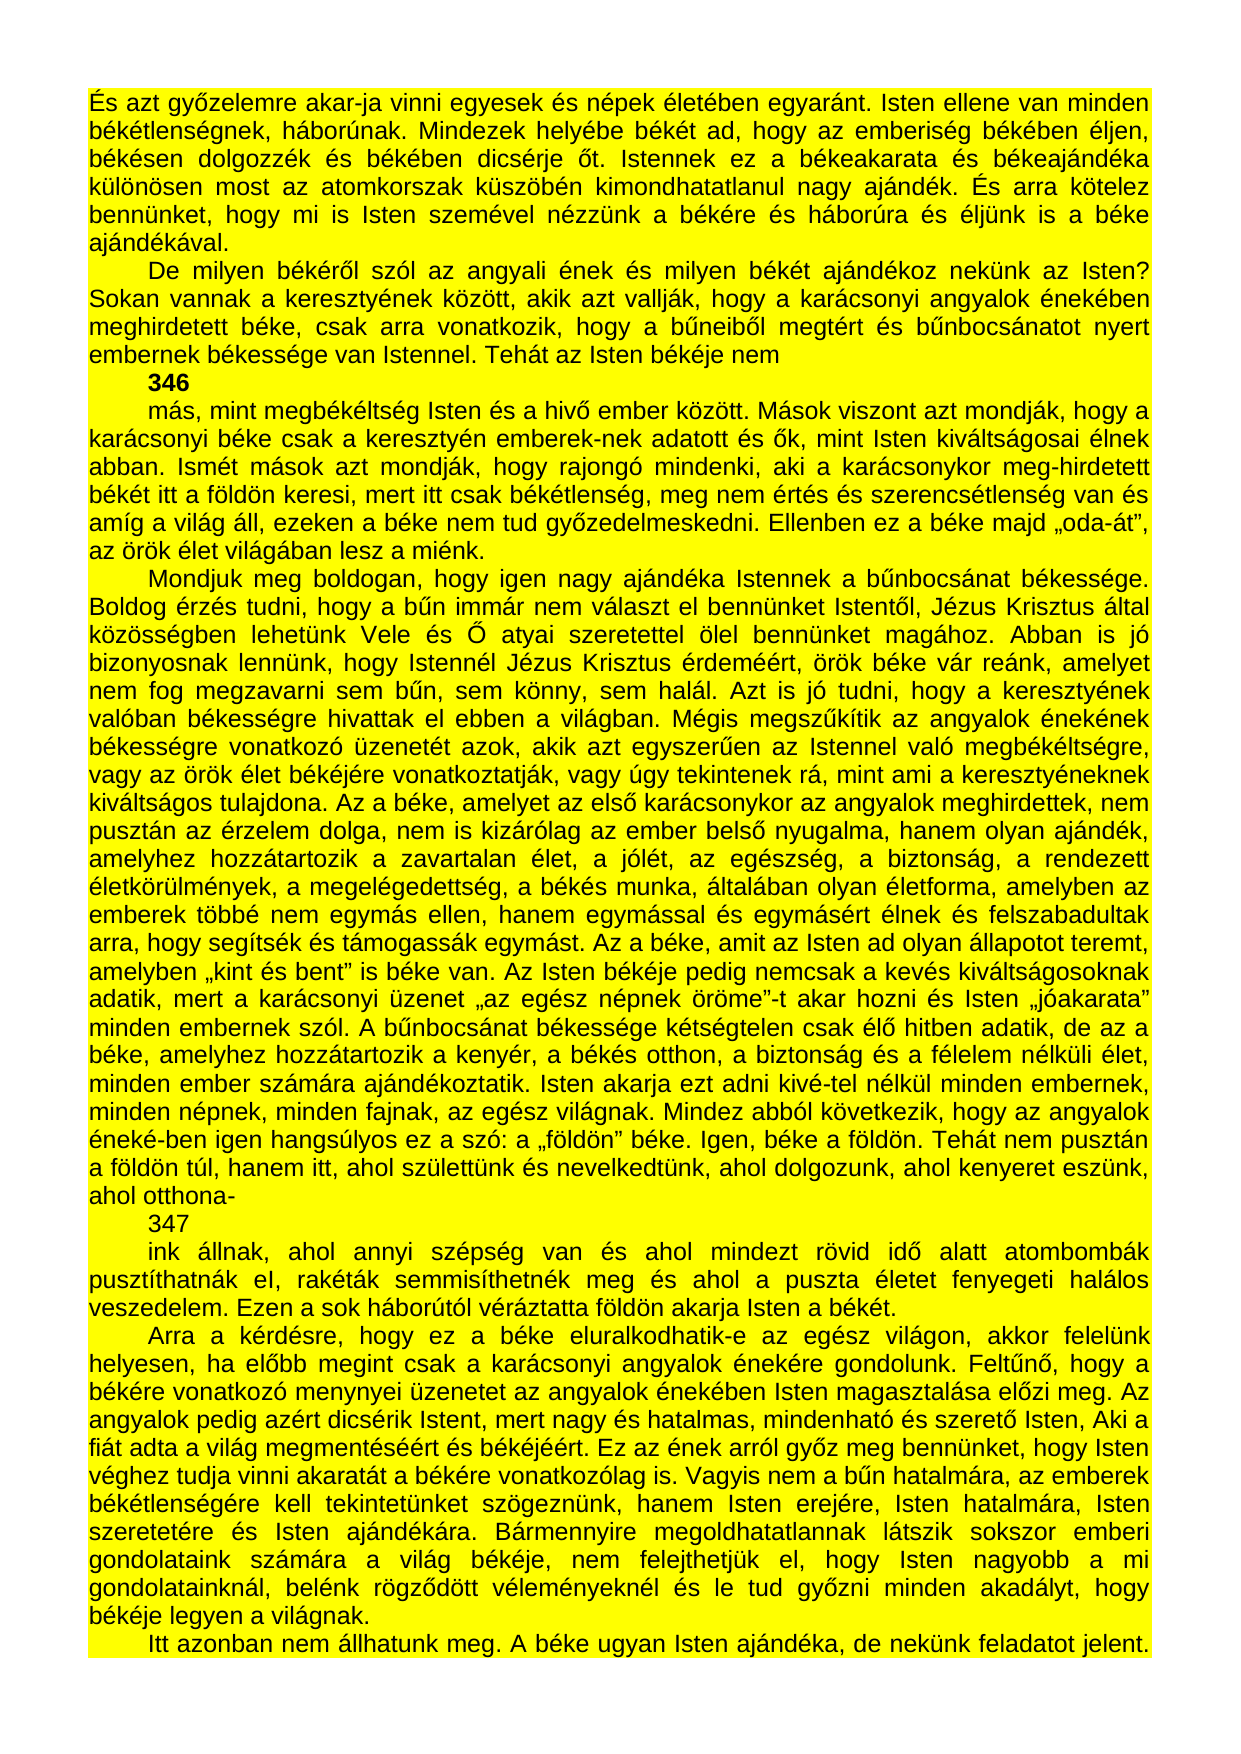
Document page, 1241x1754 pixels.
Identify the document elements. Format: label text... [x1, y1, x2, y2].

text 347 [88, 1209, 1152, 1237]
text Mondjuk meg boldogan, hogy igen nagy ajándéka Istennek a bűnbocsánat békessége. Boldog érzés tudni, hogy a bűn immár nem választ el bennünket Istentől, Jézus Krisztus által közösségben lehetünk Vele és Ő atyai szeretettel ölel bennünket magához. Abban is jó bizonyosnak lennünk, hogy Istennél Jézus Krisztus érdeméért, örök béke vár reánk, amelyet nem fog megzavarni sem bűn, sem könny, sem halál. Azt is jó tudni, hogy a keresztyének valóban békességre hivattak el ebben a világban. Mégis megszűkítik az angyalok énekének békességre vonatkozó üzenetét azok, akik azt egyszerűen az Istennel való megbékéltségre, vagy az örök élet békéjére vonatkoztatják, vagy úgy tekintenek rá, mint ami a keresztyéneknek kiváltságos tulajdona. Az a béke, amelyet az első karácsonykor az angyalok meghirdettek, nem pusztán az érzelem dolga, nem is kizárólag az ember belső nyugalma, hanem olyan ajándék, amelyhez hozzátartozik a zavartalan élet, a jólét, az egészség, a biztonság, a rendezett életkörülmények, a megelégedettség, a békés munka, általában olyan életforma, amelyben az emberek többé nem egymás ellen, hanem egymással és egymásért élnek és felszabadultak arra, hogy segítsék és támogassák egymást. Az a béke, amit az Isten ad olyan állapotot teremt, amelyben „kint és bent” is béke van. Az Isten békéje pedig nemcsak a kevés kiváltságosoknak adatik, mert a karácsonyi üzenet „az egész népnek öröme”-t akar hozni és Isten „jóakarata” minden embernek szól. A bűnbocsánat békessége kétségtelen csak élő hitben adatik, de az a béke, amelyhez hozzátartozik a kenyér, a békés otthon, a biztonság és a félelem nélküli élet, minden ember számára ajándékoztatik. Isten akarja ezt adni kivé-tel nélkül minden embernek, minden népnek, minden fajnak, az egész világnak. Mindez abból következik, hogy az angyalok éneké-ben igen hangsúlyos ez a szó: a „földön” béke. Igen, béke a földön. Tehát nem pusztán a földön túl, hanem itt, ahol születtünk és nevelkedtünk, ahol dolgozunk, ahol kenyeret eszünk, ahol otthona‑ [88, 565, 1152, 1209]
text ink állnak, ahol annyi szépség van és ahol mindezt rövid idő alatt atombombák pusztíthatnák eI, rakéták semmisíthetnék meg és ahol a puszta életet fenyegeti halálos veszedelem. Ezen a sok háborútól véráztatta földön akarja Isten a békét. [88, 1237, 1152, 1321]
text És azt győzelemre akar-ja vinni egyesek és népek életében egyaránt. Isten ellene van minden békétlenségnek, háborúnak. Mindezek helyébe békét ad, hogy az emberiség békében éljen, békésen dolgozzék és békében dicsérje őt. Istennek ez a békeakarata és békeajándéka különösen most az atomkorszak küszöbén kimondhatatlanul nagy ajándék. És arra kötelez bennünket, hogy mi is Isten szemével nézzünk a békére és háborúra és éljünk is a béke ajándékával. [88, 88, 1152, 257]
text más, mint megbékéltség Isten és a hivő ember között. Mások viszont azt mondják, hogy a karácsonyi béke csak a keresztyén emberek-nek adatott és ők, mint Isten kiváltságosai élnek abban. Ismét mások azt mondják, hogy rajongó mindenki, aki a karácsonykor meg-hirdetett békét itt a földön keresi, mert itt csak békétlenség, meg nem értés és szerencsétlenség van és amíg a világ áll, ezeken a béke nem tud győzedelmeskedni. Ellenben ez a béke majd „oda-át”, az örök élet világában lesz a miénk. [88, 397, 1152, 565]
text De milyen békéről szól az angyali ének és milyen békét ajándékoz nekünk az Isten? Sokan vannak a keresztyének között, akik azt vallják, hogy a karácsonyi angyalok énekében meghirdetett béke, csak arra vonatkozik, hogy a bűneiből megtért és bűnbocsánatot nyert embernek békessége van Istennel. Tehát az Isten békéje nem [88, 257, 1152, 369]
text 346 [88, 369, 1152, 397]
text Itt azonban nem állhatunk meg. A béke ugyan Isten ajándéka, de nekünk feladatot jelent. [88, 1630, 1152, 1658]
text Arra a kérdésre, hogy ez a béke eluralkodhatik-e az egész világon, akkor felelünk helyesen, ha előbb megint csak a karácsonyi angyalok énekére gondolunk. Feltűnő, hogy a békére vonatkozó menynyei üzenetet az angyalok énekében Isten magasztalása előzi meg. Az angyalok pedig azért dicsérik Istent, mert nagy és hatalmas, mindenható és szerető Isten, Aki a fiát adta a világ megmentéséért és békéjéért. Ez az ének arról győz meg bennünket, hogy Isten véghez tudja vinni akaratát a békére vonatkozólag is. Vagyis nem a bűn hatalmára, az emberek békétlenségére kell tekintetünket szögeznünk, hanem Isten erejére, Isten hatalmára, Isten szeretetére és Isten ajándékára. Bármennyire megoldhatatlannak látszik sokszor emberi gondolataink számára a világ békéje, nem felejthetjük el, hogy Isten nagyobb a mi gondolatainknál, belénk rögződött véleményeknél és le tud győzni minden akadályt, hogy békéje legyen a világnak. [88, 1321, 1152, 1630]
